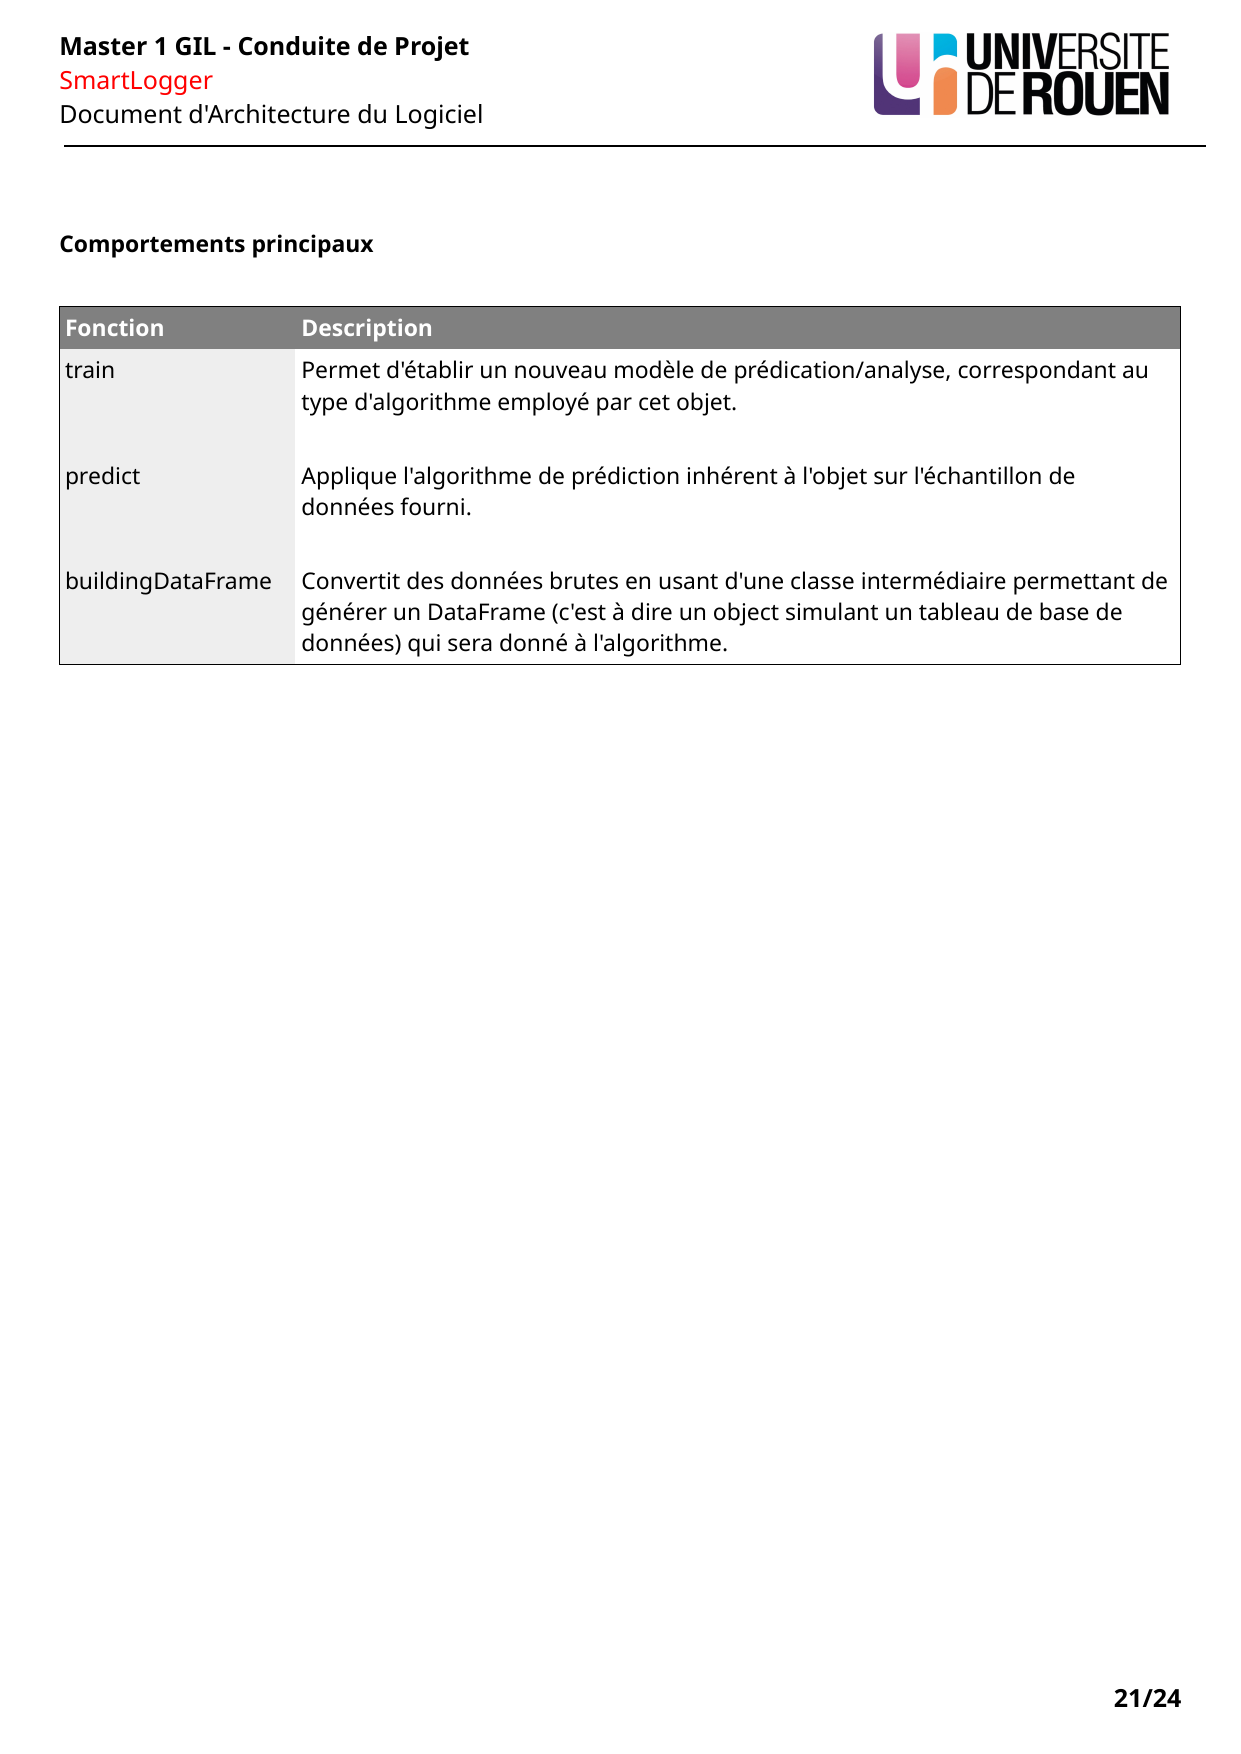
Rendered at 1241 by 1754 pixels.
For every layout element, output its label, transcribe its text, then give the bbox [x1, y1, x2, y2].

table_cell predict [60, 454, 295, 559]
table_cell buildingDataFrame [60, 559, 295, 664]
table_header Fonction [60, 307, 295, 349]
subtitle Comportements principaux [59, 228, 1181, 259]
table_cell Applique l'algorithme de prédiction inhérent à l'objet sur l'échantillon de données fourni. [295, 454, 1180, 559]
table_cell Convertit des données brutes en usant d'une classe intermédiaire permettant de générer un DataFrame (c'est à dire un object simulant un tableau de base de données) qui sera donné à l'algorithme. [295, 559, 1180, 664]
table_header Description [295, 307, 1180, 349]
table_cell train [60, 349, 295, 454]
table_cell Permet d'établir un nouveau modèle de prédication/analyse, correspondant au type d'algorithme employé par cet objet. [295, 349, 1180, 454]
picture [872, 32, 1170, 118]
